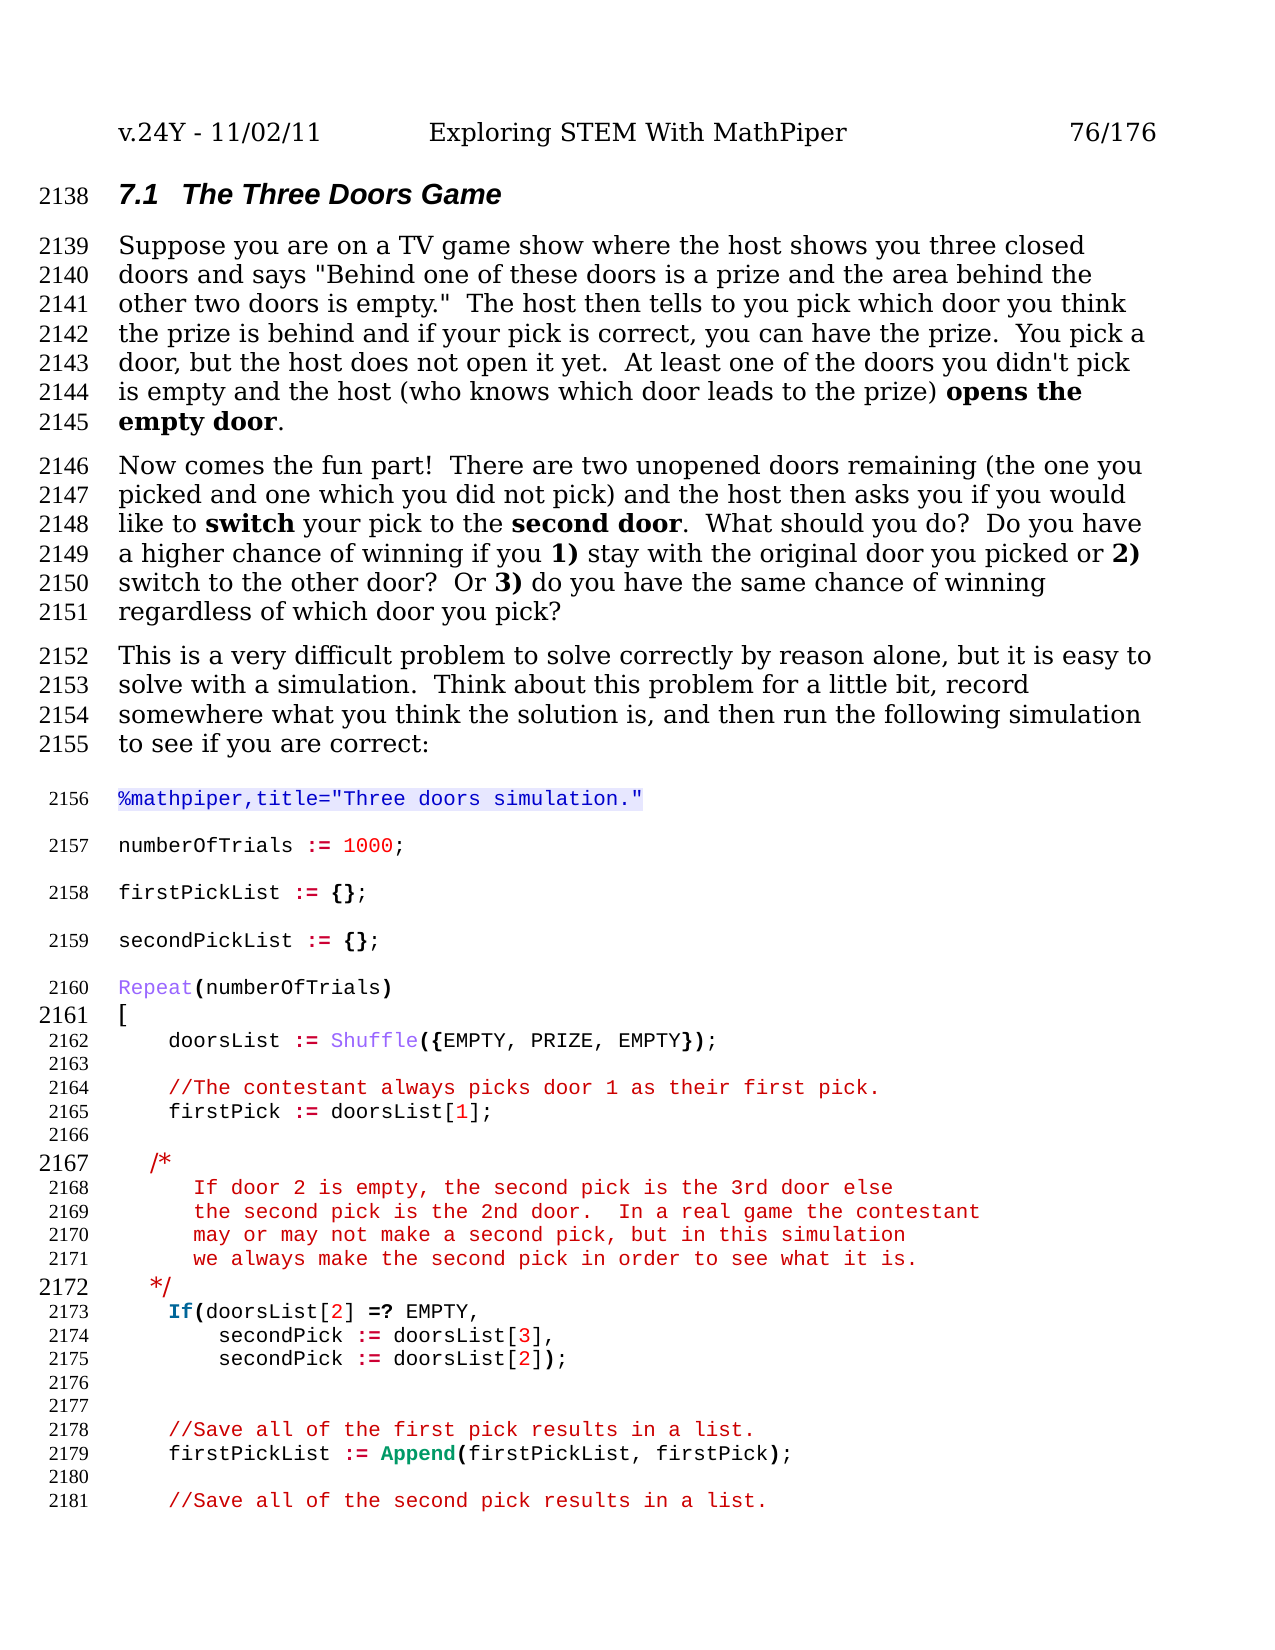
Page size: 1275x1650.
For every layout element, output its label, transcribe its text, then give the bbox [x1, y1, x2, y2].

text we always make the second pick in order to see what it is. [118, 1248, 1157, 1272]
text %mathpiper,title="Three doors simulation." [118, 788, 1157, 811]
text doorsList := Shuffle({EMPTY, PRIZE, EMPTY}); [118, 1030, 1157, 1053]
text //Save all of the second pick results in a list. [118, 1490, 1157, 1514]
text If(doorsList[2] =? EMPTY, [118, 1301, 1157, 1324]
text secondPick := doorsList[2]); [118, 1348, 1157, 1372]
text the second pick is the 2nd door. In a real game the contestant [118, 1201, 1157, 1224]
text If door 2 is empty, the second pick is the 3rd door else [118, 1177, 1157, 1201]
text //Save all of the first pick results in a list. [118, 1419, 1157, 1443]
text numberOfTrials := 1000; [118, 835, 1157, 859]
text //The contestant always picks door 1 as their first pick. [118, 1077, 1157, 1101]
text [ [118, 1001, 1157, 1030]
text firstPick := doorsList[1]; [118, 1101, 1157, 1124]
text /* [118, 1148, 1157, 1177]
text firstPickList := {}; [118, 882, 1157, 906]
text */ [118, 1272, 1157, 1301]
text firstPickList := Append(firstPickList, firstPick); [118, 1443, 1157, 1466]
text secondPick := doorsList[3], [118, 1324, 1157, 1348]
text secondPickList := {}; [118, 930, 1157, 953]
text may or may not make a second pick, but in this simulation [118, 1224, 1157, 1248]
subtitle The Three Doors Game [118, 177, 1157, 210]
text Suppose you are on a TV game show where the host shows you three closed doors and says "Behind one of these doors is a prize and the area behind the other two doors is empty." The host then tells to you pick which door you think the prize is behind and if your pick is correct, you can have the prize. You pick a door, but the host does not open it yet. At least one of the doors you didn't pick is empty and the host (who knows which door leads to the prize) opens the empty door. [118, 231, 1157, 436]
text Repeat(numberOfTrials) [118, 977, 1157, 1001]
text This is a very difficult problem to solve correctly by reason alone, but it is easy to solve with a simulation. Think about this problem for a little bit, record somewhere what you think the solution is, and then run the following simulation to see if you are correct: [118, 641, 1157, 758]
text Now comes the fun part! There are two unopened doors remaining (the one you picked and one which you did not pick) and the host then asks you if you would like to switch your pick to the second door. What should you do? Do you have a higher chance of winning if you 1) stay with the original door you picked or 2) switch to the other door? Or 3) do you have the same chance of winning regardless of which door you pick? [118, 451, 1157, 626]
